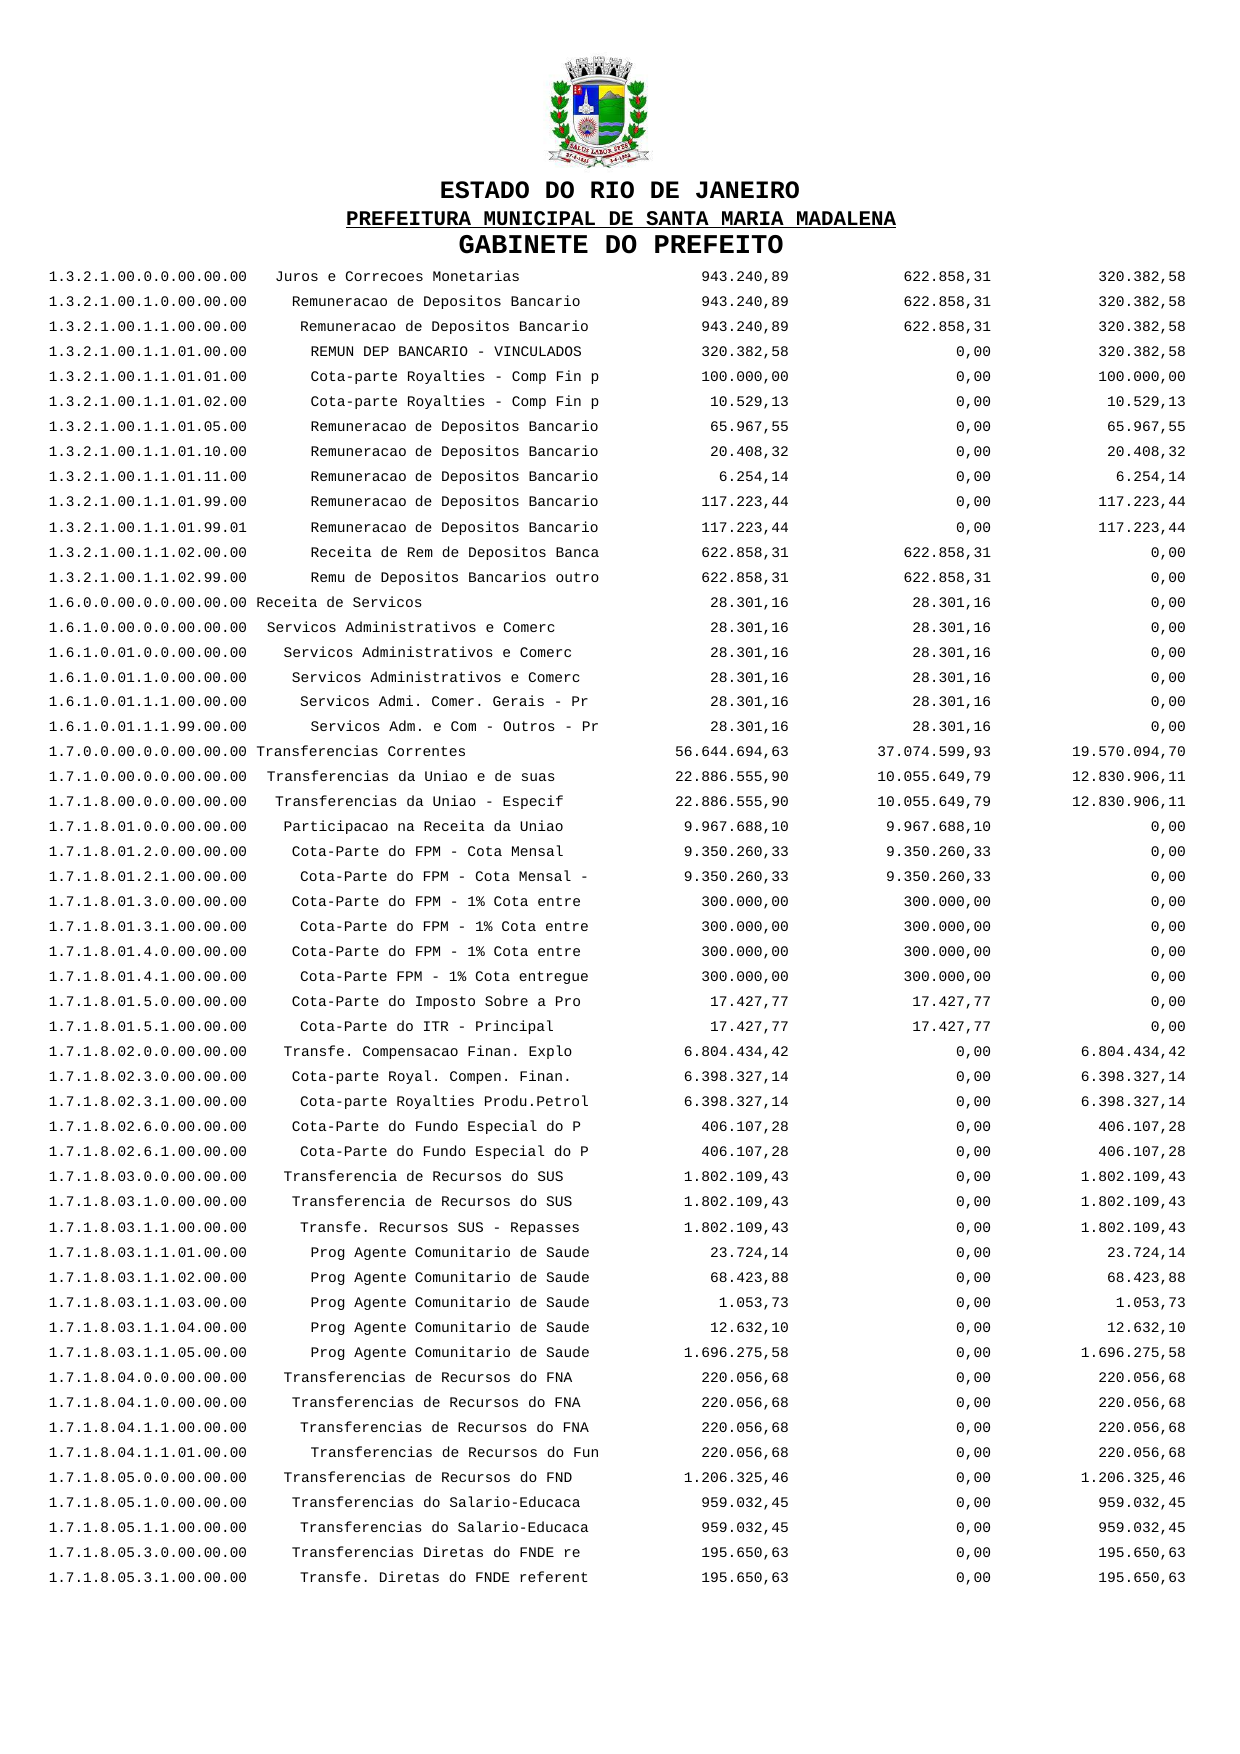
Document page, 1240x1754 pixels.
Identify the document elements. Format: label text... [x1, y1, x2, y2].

table_cell 1.7.1.8.05.0.0.00.00.00 [38, 1460, 248, 1485]
table_cell 28.301,16 [825, 660, 1027, 685]
table_cell REMUN DEP BANCARIO - VINCULADOS [248, 335, 633, 360]
table_cell 1.3.2.1.00.1.1.01.10.00 [38, 435, 248, 460]
table_header Juros e Correcoes Monetarias [248, 269, 633, 285]
table_cell 1.7.1.8.04.1.1.00.00.00 [38, 1410, 248, 1435]
table_cell 0,00 [1027, 585, 1185, 610]
table_cell de Depositos Bancario [410, 485, 633, 510]
table_cell Transfe. Compensacao Finan. Explo [248, 1035, 633, 1060]
table_cell 6.398.327,14 [633, 1085, 825, 1110]
table_cell 622.858,31 [825, 535, 1027, 560]
table_cell 1.7.1.8.01.0.0.00.00.00 [38, 810, 248, 835]
table_cell 0,00 [825, 1210, 1027, 1235]
table_cell 406.107,28 [1027, 1110, 1185, 1135]
table_cell Remuneracao [248, 460, 410, 485]
table_cell 0,00 [1027, 710, 1185, 735]
table_cell 1.802.109,43 [633, 1185, 825, 1210]
table_cell 1.7.1.8.03.1.1.00.00.00 [38, 1210, 248, 1235]
table_cell 1.7.1.8.02.3.1.00.00.00 [38, 1085, 248, 1110]
table_cell 9.350.260,33 [633, 835, 825, 860]
table_cell Receita de Rem de Depositos Banca [248, 535, 633, 560]
table_cell 68.423,88 [1027, 1260, 1185, 1285]
table_cell de Recursos do FND [410, 1460, 633, 1485]
table_cell 0,00 [1027, 1010, 1185, 1035]
table_cell 6.398.327,14 [1027, 1085, 1185, 1110]
table_cell Cota-Parte do [248, 1110, 410, 1135]
table_cell Cota-Parte do [248, 885, 410, 910]
table_cell 220.056,68 [633, 1435, 825, 1460]
table_cell 1.7.1.8.02.6.0.00.00.00 [38, 1110, 248, 1135]
table_cell 68.423,88 [633, 1260, 825, 1285]
table_cell 12.830.906,11 [1027, 760, 1185, 785]
table_cell 1.802.109,43 [633, 1160, 825, 1185]
table_cell 1.7.1.8.04.1.0.00.00.00 [38, 1385, 248, 1410]
table_cell 6.398.327,14 [633, 1060, 825, 1085]
table_cell 6.254,14 [633, 460, 825, 485]
table_cell 28.301,16 [825, 585, 1027, 610]
table_cell Transferencias Correntes [248, 735, 633, 760]
table_cell Cota-Parte do ITR - Principal [248, 1010, 633, 1035]
table_cell 28.301,16 [825, 710, 1027, 735]
table_cell de Depositos Bancario [410, 510, 633, 535]
table_cell Transferencia de Recursos do SUS [248, 1160, 633, 1185]
table_cell 320.382,58 [1027, 310, 1185, 335]
table_cell 1.802.109,43 [1027, 1185, 1185, 1210]
table_cell Servicos Administrativos e Comerc [248, 660, 633, 685]
table_cell 0,00 [825, 360, 1027, 385]
table_cell 0,00 [825, 1535, 1027, 1560]
table_header 622.858,31 [825, 269, 1027, 285]
table_cell 1.206.325,46 [633, 1460, 825, 1485]
table_cell 17.427,77 [633, 985, 825, 1010]
table_cell Transferencias do Salario-Educaca [248, 1485, 633, 1510]
table_cell 0,00 [825, 1335, 1027, 1360]
table_cell 1.6.1.0.01.0.0.00.00.00 [38, 635, 248, 660]
table_cell 1.7.1.8.02.3.0.00.00.00 [38, 1060, 248, 1085]
table_cell 117.223,44 [1027, 485, 1185, 510]
table_cell 1.3.2.1.00.1.1.01.99.01 [38, 510, 248, 535]
table_cell 1.3.2.1.00.1.1.01.02.00 [38, 385, 248, 410]
table_cell 0,00 [825, 1485, 1027, 1510]
table_cell Imposto Sobre a Pro [410, 985, 633, 1010]
table_cell 17.427,77 [633, 1010, 825, 1035]
table_cell 622.858,31 [825, 310, 1027, 335]
table_cell 1.3.2.1.00.1.1.01.05.00 [38, 410, 248, 435]
table_cell 23.724,14 [1027, 1235, 1185, 1260]
table_cell 220.056,68 [633, 1385, 825, 1410]
table_cell Remuneracao [248, 485, 410, 510]
table_cell Servicos Admi. Comer. Gerais - Pr [248, 685, 633, 710]
table_cell Prog Agente [248, 1285, 410, 1310]
table_cell Cota-parte Royalties - Comp Fin p [248, 360, 633, 385]
table_cell 9.967.688,10 [825, 810, 1027, 835]
table_cell 0,00 [1027, 810, 1185, 835]
table_cell 0,00 [825, 1385, 1027, 1410]
table_cell 220.056,68 [633, 1360, 825, 1385]
table_header 320.382,58 [1027, 269, 1185, 285]
table_cell Cota-Parte do Fundo Especial do P [248, 1135, 633, 1160]
table_cell 1.696.275,58 [633, 1335, 825, 1360]
table_cell 28.301,16 [825, 610, 1027, 635]
table_cell 959.032,45 [1027, 1485, 1185, 1510]
table_cell 1.7.1.8.02.0.0.00.00.00 [38, 1035, 248, 1060]
table_cell 6.398.327,14 [1027, 1060, 1185, 1085]
table_cell 195.650,63 [1027, 1560, 1185, 1585]
table_cell Transferencias do Salario-Educaca [248, 1510, 633, 1535]
table_cell 300.000,00 [633, 910, 825, 935]
table_cell 1.7.1.8.00.0.0.00.00.00 [38, 785, 248, 810]
table_cell 1.7.1.8.03.1.1.04.00.00 [38, 1310, 248, 1335]
table_cell 17.427,77 [825, 1010, 1027, 1035]
table_cell 300.000,00 [825, 960, 1027, 985]
table_cell 1.7.1.8.03.0.0.00.00.00 [38, 1160, 248, 1185]
table_cell Remu de Depositos Bancarios outro [248, 560, 633, 585]
table_cell 1.7.1.8.01.2.1.00.00.00 [38, 860, 248, 885]
table_cell 320.382,58 [1027, 335, 1185, 360]
table_cell 9.350.260,33 [825, 860, 1027, 885]
table_cell Remuneracao de Depositos Bancario [248, 310, 633, 335]
table_cell 0,00 [825, 1260, 1027, 1285]
table_cell 0,00 [1027, 685, 1185, 710]
table_cell 300.000,00 [633, 885, 825, 910]
table_cell 28.301,16 [633, 710, 825, 735]
text GABINETE DO PREFEITO [458, 230, 1185, 260]
table_cell Cota-Parte do [248, 835, 410, 860]
table_cell 300.000,00 [825, 935, 1027, 960]
table_cell 0,00 [825, 1510, 1027, 1535]
table_cell 22.886.555,90 [633, 785, 825, 810]
table_cell 1.7.1.8.03.1.1.02.00.00 [38, 1260, 248, 1285]
table_cell Cota-parte Royalties - Comp Fin p [248, 385, 633, 410]
table_cell Transferencias [248, 1460, 410, 1485]
table_cell 6.254,14 [1027, 460, 1185, 485]
table_cell 12.830.906,11 [1027, 785, 1185, 810]
table_cell 622.858,31 [825, 560, 1027, 585]
table_cell 0,00 [825, 385, 1027, 410]
table_cell 406.107,28 [1027, 1135, 1185, 1160]
table_cell 1.6.1.0.01.1.1.00.00.00 [38, 685, 248, 710]
table_cell 0,00 [1027, 535, 1185, 560]
table_cell 117.223,44 [1027, 510, 1185, 535]
table_cell 65.967,55 [633, 410, 825, 435]
table_cell Remuneracao de Depositos Bancario [248, 285, 633, 310]
table_cell 9.350.260,33 [825, 835, 1027, 860]
table_cell 0,00 [1027, 560, 1185, 585]
table_cell 28.301,16 [825, 685, 1027, 710]
table_cell 0,00 [1027, 660, 1185, 685]
table_cell Remuneracao [248, 435, 410, 460]
table_cell 1.053,73 [1027, 1285, 1185, 1310]
table_cell 1.6.1.0.01.1.0.00.00.00 [38, 660, 248, 685]
table_cell Transferencias da Uniao - Especif [248, 785, 633, 810]
table_cell Prog Agente [248, 1235, 410, 1260]
table_cell 220.056,68 [1027, 1385, 1185, 1410]
table_cell 0,00 [1027, 960, 1185, 985]
table_cell FPM - 1% Cota entre [410, 885, 633, 910]
table_cell 0,00 [1027, 935, 1185, 960]
table_cell de Recursos do SUS [410, 1185, 633, 1210]
table_cell 1.802.109,43 [1027, 1210, 1185, 1235]
table_cell Cota-Parte do [248, 935, 410, 960]
table_cell 1.7.1.8.05.1.1.00.00.00 [38, 1510, 248, 1535]
table_cell 1.6.0.0.00.0.0.00.00.00 [38, 585, 248, 610]
table_cell 0,00 [825, 1460, 1027, 1485]
table_cell Fundo Especial do P [410, 1110, 633, 1135]
table_cell 6.804.434,42 [1027, 1035, 1185, 1060]
table_cell 1.7.1.8.03.1.1.01.00.00 [38, 1235, 248, 1260]
table_cell 1.053,73 [633, 1285, 825, 1310]
table_cell 20.408,32 [1027, 435, 1185, 460]
table_cell FPM - Cota Mensal [410, 835, 633, 860]
table_cell Servicos Administrativos e Comerc [248, 635, 633, 660]
table_cell 1.3.2.1.00.1.1.01.11.00 [38, 460, 248, 485]
table_cell Servicos Administrativos e Comerc [248, 610, 633, 635]
table_cell Transferencia [248, 1185, 410, 1210]
table_cell 0,00 [825, 1410, 1027, 1435]
table_cell Prog Agente [248, 1260, 410, 1285]
table_cell 195.650,63 [633, 1535, 825, 1560]
table_cell 0,00 [1027, 835, 1185, 860]
table_cell Prog Agente [248, 1335, 410, 1360]
table_cell 1.206.325,46 [1027, 1460, 1185, 1485]
table_cell 300.000,00 [633, 935, 825, 960]
table_cell 100.000,00 [1027, 360, 1185, 385]
table_cell 1.3.2.1.00.1.1.01.00.00 [38, 335, 248, 360]
table_cell Comunitario de Saude [410, 1310, 633, 1335]
table_cell 1.3.2.1.00.1.1.01.99.00 [38, 485, 248, 510]
table_cell 0,00 [825, 1110, 1027, 1135]
table_cell 0,00 [1027, 910, 1185, 935]
table_cell 6.804.434,42 [633, 1035, 825, 1060]
table_cell 17.427,77 [825, 985, 1027, 1010]
table_cell Cota-parte Royalties Produ.Petrol [248, 1085, 633, 1110]
table_cell 0,00 [825, 1060, 1027, 1085]
table_cell Servicos Adm. e Com - Outros - Pr [248, 710, 633, 735]
table_cell 622.858,31 [825, 285, 1027, 310]
table_cell 1.7.1.0.00.0.0.00.00.00 [38, 760, 248, 785]
table_cell Receita de Servicos [248, 585, 633, 610]
table_cell 1.3.2.1.00.1.1.02.00.00 [38, 535, 248, 560]
table_cell 220.056,68 [633, 1410, 825, 1435]
table_cell Transfe. Recursos SUS - Repasses [248, 1210, 633, 1235]
table_cell 1.7.1.8.01.3.0.00.00.00 [38, 885, 248, 910]
table_cell Prog Agente [248, 1310, 410, 1335]
table_cell 0,00 [825, 335, 1027, 360]
table_cell 10.529,13 [633, 385, 825, 410]
table_cell de Depositos Bancario [410, 410, 633, 435]
table_cell 28.301,16 [633, 635, 825, 660]
table_cell 1.7.1.8.05.3.1.00.00.00 [38, 1560, 248, 1585]
table_cell 0,00 [1027, 885, 1185, 910]
table_cell 0,00 [825, 1435, 1027, 1460]
table_cell 1.7.1.8.03.1.1.03.00.00 [38, 1285, 248, 1310]
table_cell 28.301,16 [633, 660, 825, 685]
table_cell 117.223,44 [633, 510, 825, 535]
table_cell Remuneracao [248, 410, 410, 435]
table_cell Transfe. Diretas do FNDE referent [248, 1560, 633, 1585]
table_cell 1.802.109,43 [1027, 1160, 1185, 1185]
table_cell 1.6.1.0.00.0.0.00.00.00 [38, 610, 248, 635]
table_cell FPM - 1% Cota entre [410, 935, 633, 960]
table_cell 0,00 [825, 1360, 1027, 1385]
table_cell 1.7.1.8.05.1.0.00.00.00 [38, 1485, 248, 1510]
table_cell 28.301,16 [633, 685, 825, 710]
table_cell Cota-parte Royal. Compen. Finan. [248, 1060, 633, 1085]
text ESTADO DO RIO DE JANEIRO [439, 178, 1185, 206]
table_cell 220.056,68 [1027, 1360, 1185, 1385]
table_cell 1.7.1.8.04.1.1.01.00.00 [38, 1435, 248, 1460]
table_cell Cota-Parte FPM - 1% Cota entregue [248, 960, 633, 985]
table_cell 65.967,55 [1027, 410, 1185, 435]
table_cell Comunitario de Saude [410, 1260, 633, 1285]
table_cell 10.055.649,79 [825, 760, 1027, 785]
table_cell Transferencias da Uniao e de suas [248, 760, 633, 785]
table_cell 406.107,28 [633, 1135, 825, 1160]
table_cell Participacao na Receita da Uniao [248, 810, 633, 835]
table_cell 0,00 [825, 1035, 1027, 1060]
table_cell 1.3.2.1.00.1.1.02.99.00 [38, 560, 248, 585]
text PREFEITURA MUNICIPAL DE SANTA MARIA MADALENA [346, 206, 1185, 230]
table_cell Transferencias de Recursos do FNA [248, 1385, 633, 1410]
table_cell 0,00 [825, 1285, 1027, 1310]
table_cell 943.240,89 [633, 285, 825, 310]
table_cell 406.107,28 [633, 1110, 825, 1135]
table_cell 1.7.1.8.01.2.0.00.00.00 [38, 835, 248, 860]
table_cell 12.632,10 [633, 1310, 825, 1335]
table_cell 10.055.649,79 [825, 785, 1027, 810]
table_cell 100.000,00 [633, 360, 825, 385]
table_cell 0,00 [825, 410, 1027, 435]
table_cell 19.570.094,70 [1027, 735, 1185, 760]
table_cell 0,00 [825, 1185, 1027, 1210]
table_cell 37.074.599,93 [825, 735, 1027, 760]
table_header 1.3.2.1.00.0.0.00.00.00 [38, 269, 248, 285]
table_cell 0,00 [825, 1160, 1027, 1185]
table_cell 9.967.688,10 [633, 810, 825, 835]
table_cell Cota-Parte do FPM - 1% Cota entre [248, 910, 633, 935]
table_cell Transferencias Diretas do FNDE re [248, 1535, 633, 1560]
table_cell 959.032,45 [633, 1510, 825, 1535]
table_cell 300.000,00 [825, 885, 1027, 910]
table_cell Comunitario de Saude [410, 1335, 633, 1360]
table_cell 1.7.1.8.01.4.0.00.00.00 [38, 935, 248, 960]
table_cell 12.632,10 [1027, 1310, 1185, 1335]
table_cell 220.056,68 [1027, 1410, 1185, 1435]
table_cell Transferencias de Recursos do FNA [248, 1410, 633, 1435]
table_cell de Recursos do FNA [410, 1360, 633, 1385]
table_cell Comunitario de Saude [410, 1285, 633, 1310]
table_cell 1.7.1.8.02.6.1.00.00.00 [38, 1135, 248, 1160]
table_cell 0,00 [825, 460, 1027, 485]
table_cell 10.529,13 [1027, 385, 1185, 410]
table_cell 0,00 [1027, 985, 1185, 1010]
table_cell 959.032,45 [1027, 1510, 1185, 1535]
table_cell 9.350.260,33 [633, 860, 825, 885]
table_cell 20.408,32 [633, 435, 825, 460]
table_cell 1.7.1.8.01.5.1.00.00.00 [38, 1010, 248, 1035]
table_cell 320.382,58 [633, 335, 825, 360]
table_cell 1.7.1.8.05.3.0.00.00.00 [38, 1535, 248, 1560]
table_cell 300.000,00 [825, 910, 1027, 935]
table_cell Comunitario de Saude [410, 1235, 633, 1260]
table_cell Cota-Parte do [248, 985, 410, 1010]
table_cell 195.650,63 [1027, 1535, 1185, 1560]
table_cell 220.056,68 [1027, 1435, 1185, 1460]
table_cell 0,00 [1027, 635, 1185, 660]
table_cell 320.382,58 [1027, 285, 1185, 310]
table_cell 0,00 [825, 510, 1027, 535]
table_cell 0,00 [825, 1560, 1027, 1585]
table_cell 117.223,44 [633, 485, 825, 510]
table_cell 22.886.555,90 [633, 760, 825, 785]
table_cell de Depositos Bancario [410, 460, 633, 485]
table_header 943.240,89 [633, 269, 825, 285]
table_cell 1.3.2.1.00.1.0.00.00.00 [38, 285, 248, 310]
table_cell 0,00 [825, 1085, 1027, 1110]
table_cell 0,00 [825, 435, 1027, 460]
table_cell 195.650,63 [633, 1560, 825, 1585]
table_cell 0,00 [1027, 610, 1185, 635]
table_cell 23.724,14 [633, 1235, 825, 1260]
table_cell 1.7.1.8.03.1.0.00.00.00 [38, 1185, 248, 1210]
table_cell Transferencias [248, 1360, 410, 1385]
table_cell 959.032,45 [633, 1485, 825, 1510]
table_cell 56.644.694,63 [633, 735, 825, 760]
table_cell 1.7.1.8.01.5.0.00.00.00 [38, 985, 248, 1010]
table_cell 622.858,31 [633, 560, 825, 585]
table_cell 1.7.1.8.04.0.0.00.00.00 [38, 1360, 248, 1385]
table_cell 1.3.2.1.00.1.1.00.00.00 [38, 310, 248, 335]
table_cell 0,00 [825, 1235, 1027, 1260]
table_cell 1.3.2.1.00.1.1.01.01.00 [38, 360, 248, 385]
table_cell 0,00 [1027, 860, 1185, 885]
table_cell 943.240,89 [633, 310, 825, 335]
table_cell Remuneracao [248, 510, 410, 535]
table_cell 1.7.1.8.01.3.1.00.00.00 [38, 910, 248, 935]
table_cell 0,00 [825, 1135, 1027, 1160]
table_cell 1.696.275,58 [1027, 1335, 1185, 1360]
table_cell 1.6.1.0.01.1.1.99.00.00 [38, 710, 248, 735]
table_cell Cota-Parte do FPM - Cota Mensal - [248, 860, 633, 885]
table_cell 1.7.0.0.00.0.0.00.00.00 [38, 735, 248, 760]
table_cell 0,00 [825, 485, 1027, 510]
table_cell 622.858,31 [633, 535, 825, 560]
table_cell 28.301,16 [825, 635, 1027, 660]
table_cell 1.7.1.8.01.4.1.00.00.00 [38, 960, 248, 985]
table_cell 28.301,16 [633, 610, 825, 635]
table_cell 300.000,00 [633, 960, 825, 985]
table_cell Transferencias de Recursos do Fun [248, 1435, 633, 1460]
table_cell 28.301,16 [633, 585, 825, 610]
table_cell 0,00 [825, 1310, 1027, 1335]
table_cell 1.802.109,43 [633, 1210, 825, 1235]
table_cell de Depositos Bancario [410, 435, 633, 460]
table_cell 1.7.1.8.03.1.1.05.00.00 [38, 1335, 248, 1360]
